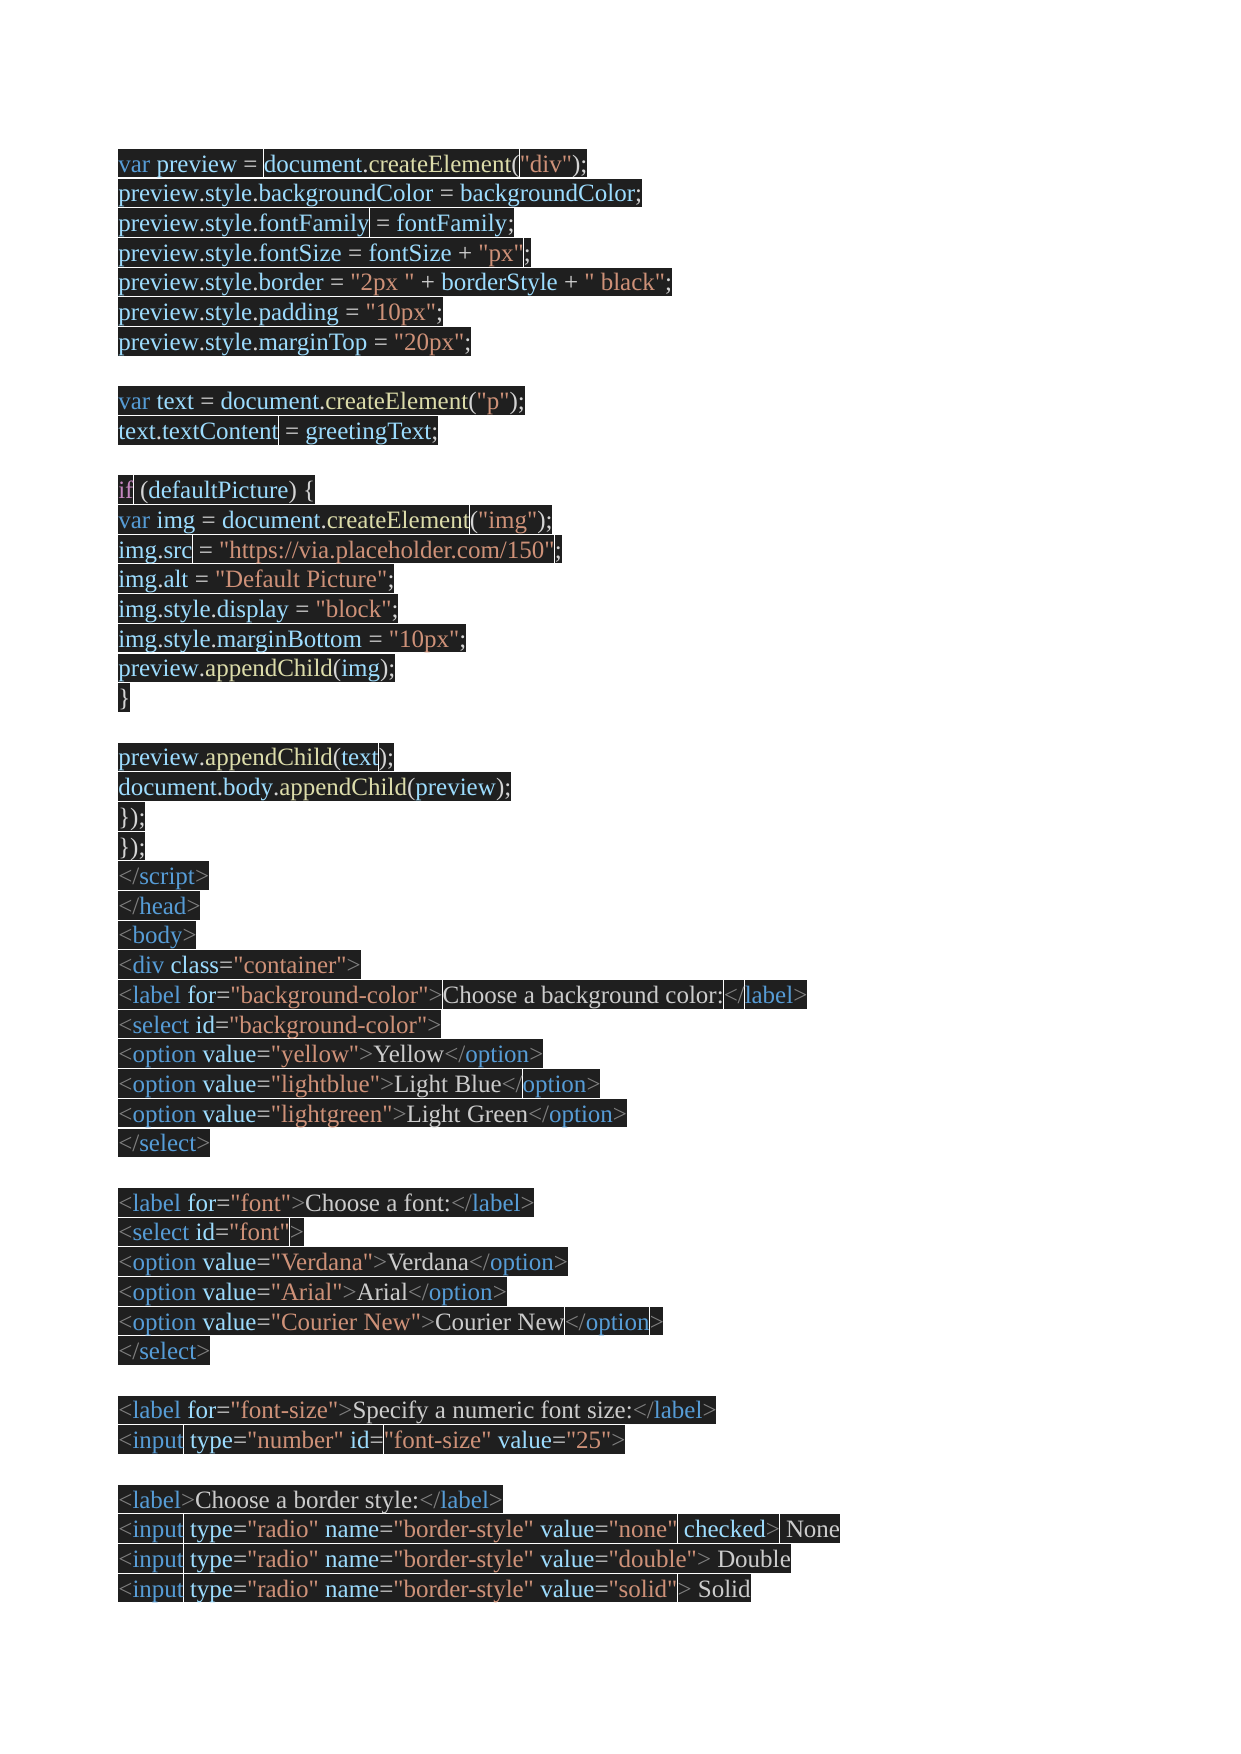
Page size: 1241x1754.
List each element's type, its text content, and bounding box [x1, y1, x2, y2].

text </script> [118, 860, 1122, 890]
text <input type="radio" name="border-style" value="double"> Double [118, 1543, 1122, 1573]
text <option value="lightgreen">Light Green</option> [118, 1098, 1122, 1127]
text if (defaultPicture) { [118, 474, 1122, 504]
text <option value="yellow">Yellow</option> [118, 1038, 1122, 1068]
text img.alt = "Default Picture"; [118, 563, 1122, 593]
text var img = document.createElement("img"); [118, 504, 1122, 534]
text <label>Choose a border style:</label> [118, 1484, 1122, 1513]
text img.src = "https://via.placeholder.com/150"; [118, 534, 1122, 563]
text preview.appendChild(img); [118, 652, 1122, 682]
text <input type="number" id="font-size" value="25"> [118, 1424, 1122, 1454]
text }); [118, 801, 1122, 831]
text preview.style.marginTop = "20px"; [118, 326, 1122, 356]
text <select id="background-color"> [118, 1009, 1122, 1038]
text var preview = document.createElement("div"); [118, 148, 1122, 177]
text </select> [118, 1335, 1122, 1365]
text preview.style.backgroundColor = backgroundColor; [118, 177, 1122, 207]
text document.body.appendChild(preview); [118, 771, 1122, 801]
text }); [118, 831, 1122, 860]
text img.style.marginBottom = "10px"; [118, 623, 1122, 652]
text <label for="font-size">Specify a numeric font size:</label> [118, 1395, 1122, 1424]
text preview.style.fontSize = fontSize + "px"; [118, 237, 1122, 267]
text <div class="container"> [118, 949, 1122, 979]
text preview.style.border = "2px " + borderStyle + " black"; [118, 267, 1122, 296]
text <select id="font"> [118, 1217, 1122, 1246]
text <input type="radio" name="border-style" value="solid"> Solid [118, 1573, 1122, 1602]
text preview.style.fontFamily = fontFamily; [118, 207, 1122, 237]
text <option value="Courier New">Courier New</option> [118, 1306, 1122, 1335]
text <option value="Verdana">Verdana</option> [118, 1246, 1122, 1276]
text img.style.display = "block"; [118, 593, 1122, 623]
text <label for="background-color">Choose a background color:</label> [118, 979, 1122, 1009]
text preview.appendChild(text); [118, 742, 1122, 771]
text </select> [118, 1127, 1122, 1157]
text text.textContent = greetingText; [118, 415, 1122, 445]
text <input type="radio" name="border-style" value="none" checked> None [118, 1513, 1122, 1543]
text preview.style.padding = "10px"; [118, 296, 1122, 326]
text <body> [118, 920, 1122, 949]
text <option value="Arial">Arial</option> [118, 1276, 1122, 1306]
text <option value="lightblue">Light Blue</option> [118, 1068, 1122, 1098]
text </head> [118, 890, 1122, 920]
text } [118, 682, 1122, 712]
text <label for="font">Choose a font:</label> [118, 1187, 1122, 1217]
text var text = document.createElement("p"); [118, 385, 1122, 415]
